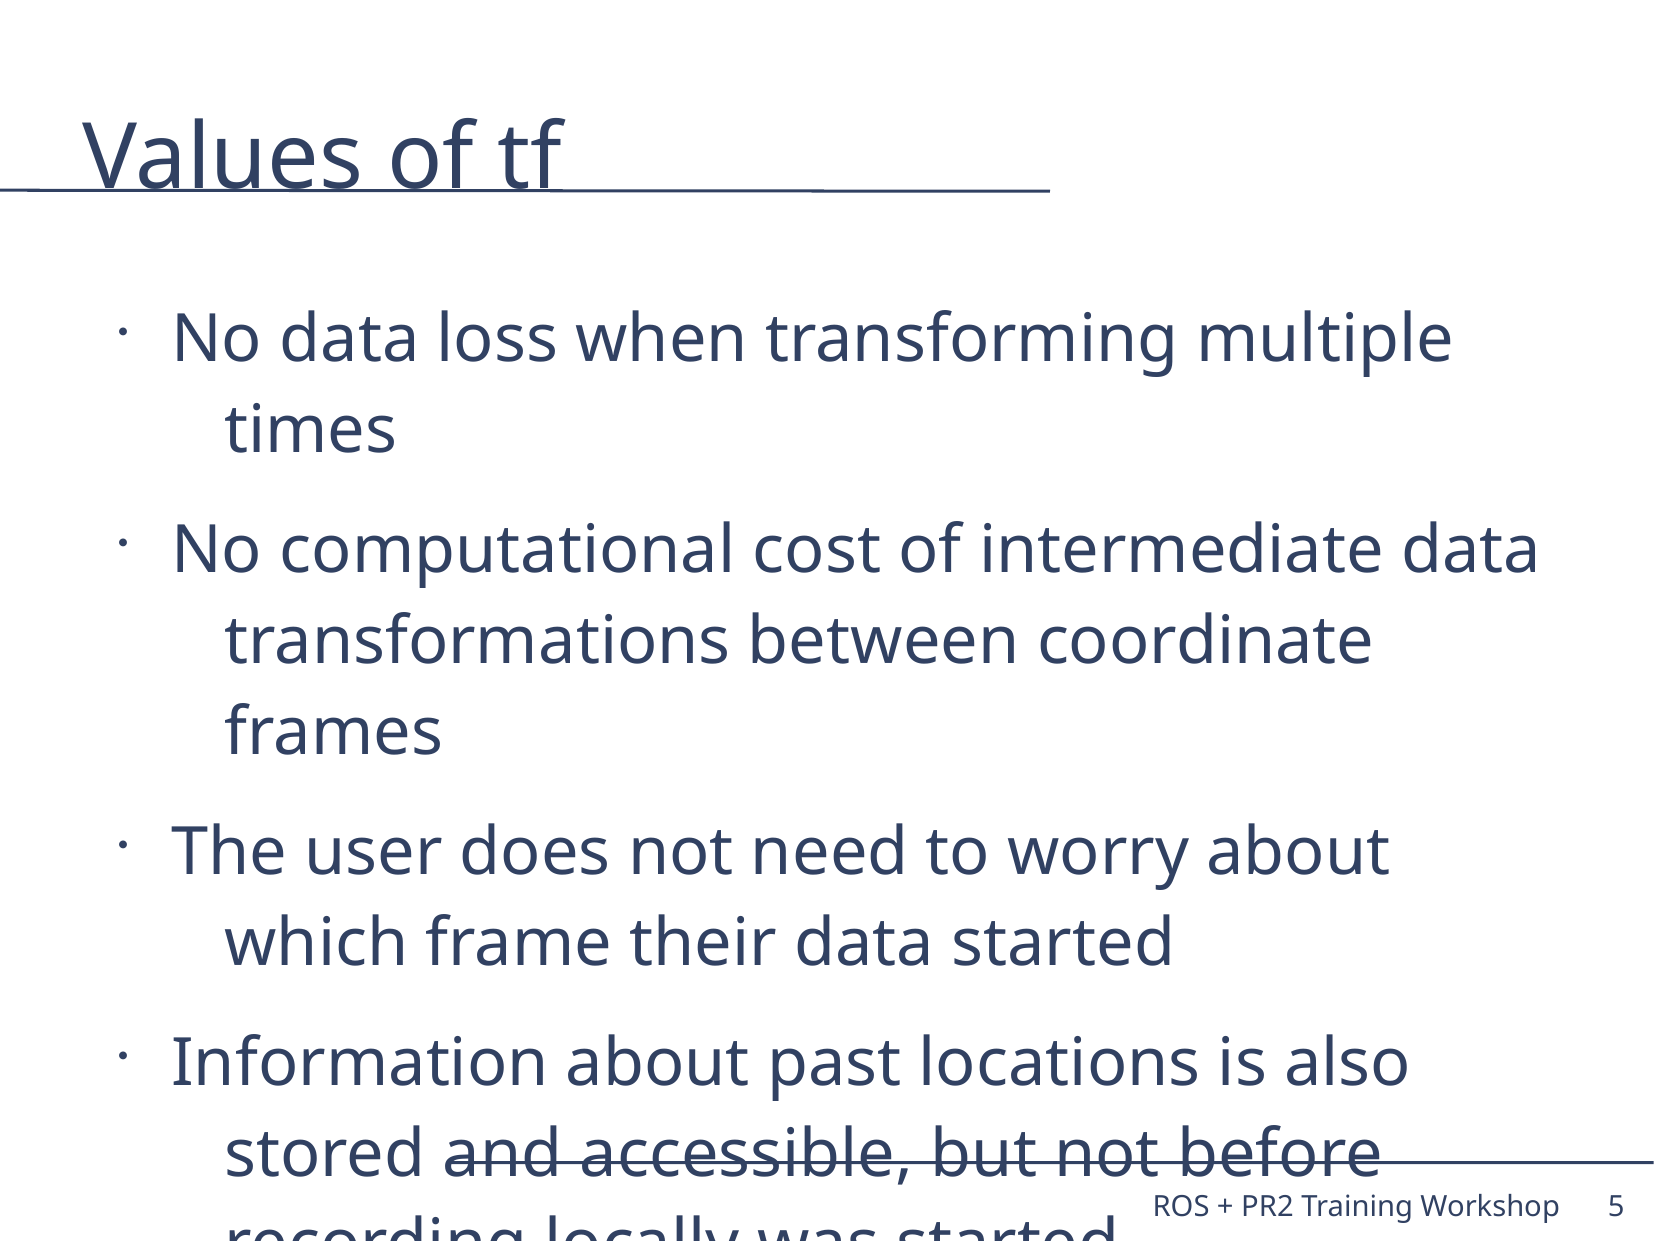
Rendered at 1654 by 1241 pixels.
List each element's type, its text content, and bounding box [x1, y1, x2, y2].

list No data loss when transforming multiple times No computational cost of intermediate data transformations between coordinate frames The user does not need to worry about which frame their data started Information about past locations is also stored and accessible, but not before recording locally was started [82, 290, 1571, 1109]
title Values of tf [82, 49, 1571, 257]
